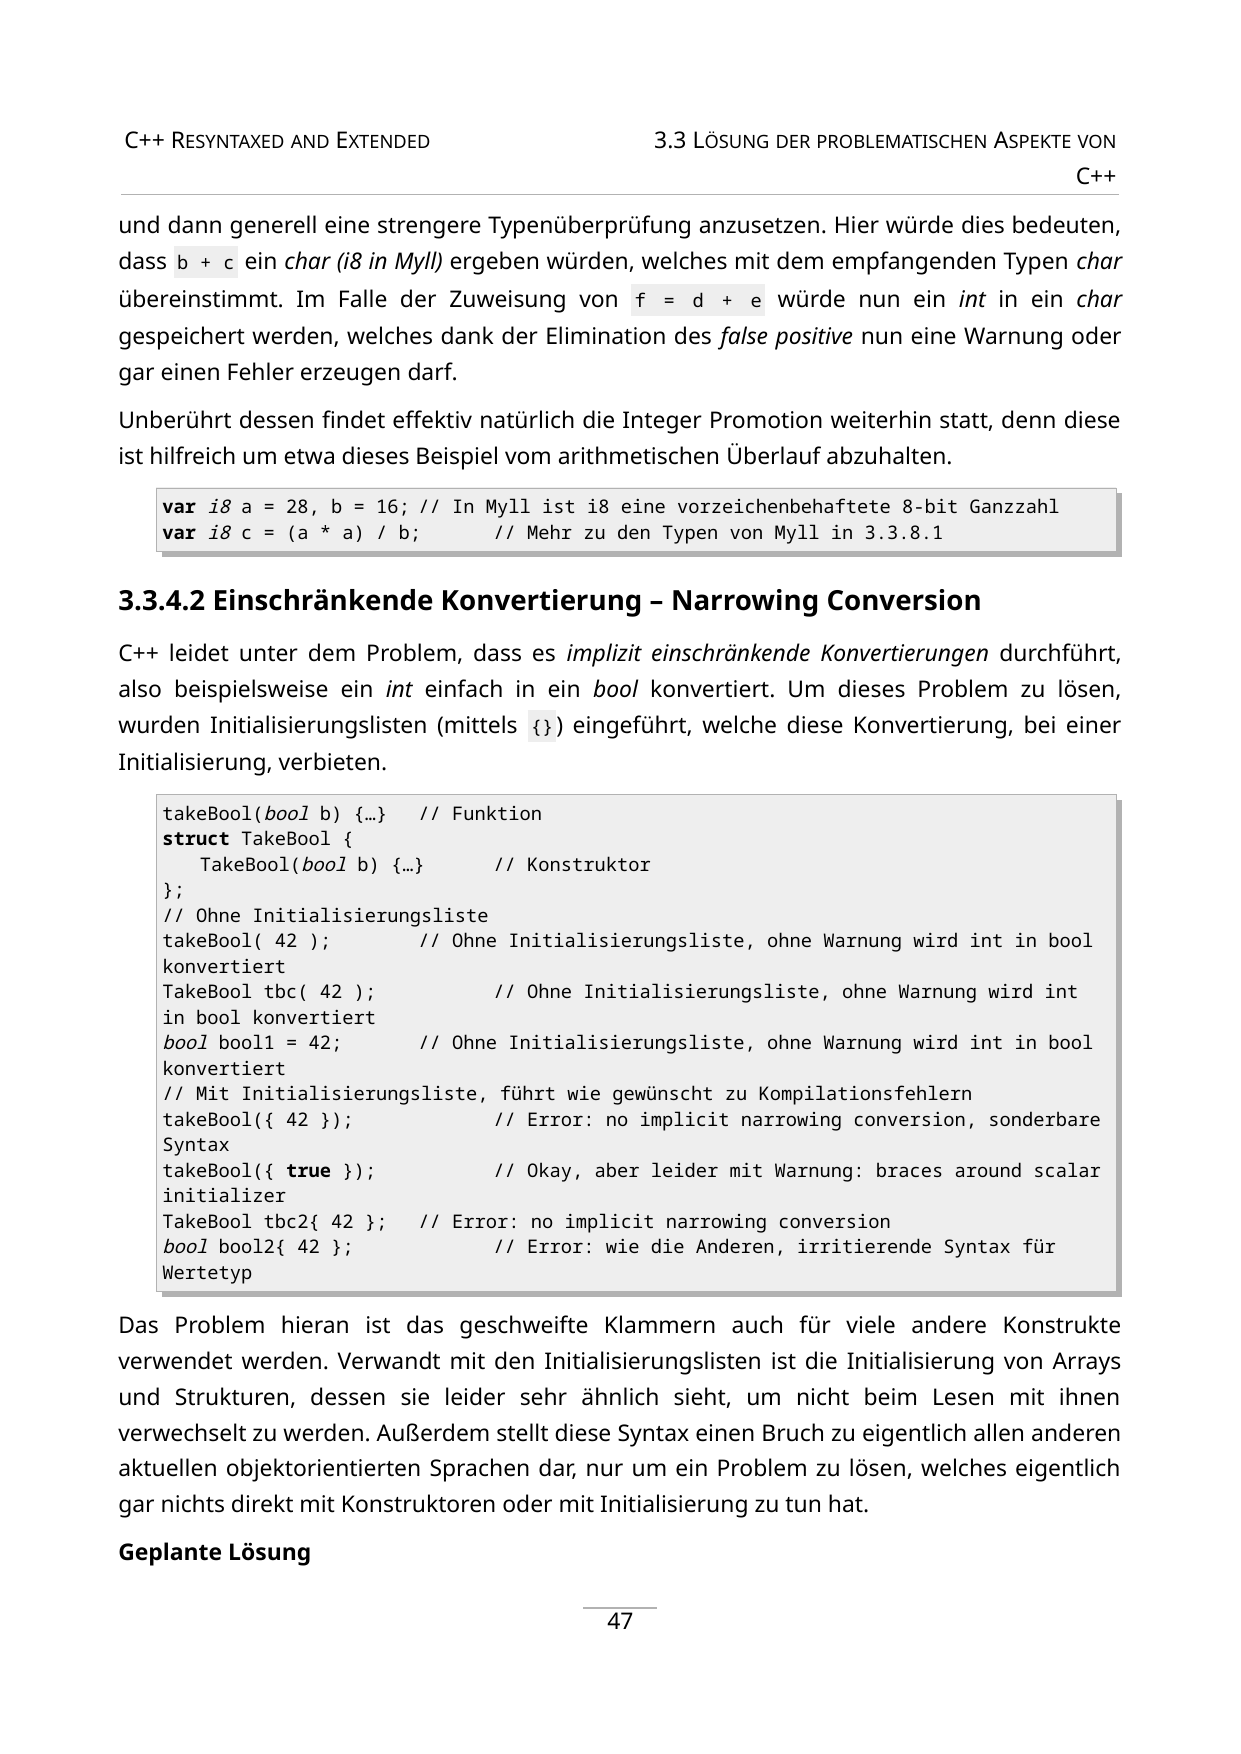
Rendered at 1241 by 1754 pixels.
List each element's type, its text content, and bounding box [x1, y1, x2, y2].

text C++ leidet unter dem Problem, dass es implizit einschränkende Konvertierungen durchführt, also beispielsweise ein int einfach in ein bool konvertiert. Um dieses Problem zu lösen, wurden Initialisierungslisten (mittels {}) eingeführt, welche diese Konvertierung, bei einer Initialisierung, verbieten. [118, 637, 1122, 777]
text takeBool(bool b) {…} // Funktion struct TakeBool { TakeBool(bool b) {…} // Konstruktor }; // Ohne Initialisierungsliste takeBool( 42 ); // Ohne Initialisierungsliste, ohne Warnung wird int in bool konvertiert TakeBool tbc( 42 ); // Ohne Initialisierungsliste, ohne Warnung wird int in bool konvertiert bool bool1 = 42; // Ohne Initialisierungsliste, ohne Warnung wird int in bool konvertiert // Mit Initialisierungsliste, führt wie gewünscht zu Kompilationsfehlern takeBool({ 42 }); // Error: no implicit narrowing conversion, sonderbare Syntax takeBool({ true }); // Okay, aber leider mit Warnung: braces around scalar initializer TakeBool tbc2{ 42 }; // Error: no implicit narrowing conversion bool bool2{ 42 }; // Error: wie die Anderen, irritierende Syntax für Wertetyp [157, 795, 1116, 1291]
text var i8 a = 28, b = 16; // In Myll ist i8 eine vorzeichenbehaftete 8-bit Ganzzahl var i8 c = (a * a) / b; // Mehr zu den Typen von Myll in 3.3.8.1 [157, 489, 1116, 551]
text und dann generell eine strengere Typenüberprüfung anzusetzen. Hier würde dies bedeuten, dass b + c ein char (i8 in Myll) ergeben würden, welches mit dem empfangenden Typen char übereinstimmt. Im Falle der Zuweisung von f = d + e würde nun ein int in ein char gespeichert werden, welches dank der Elimination des false positive nun eine Warnung oder gar einen Fehler erzeugen darf. [118, 209, 1122, 387]
text Das Problem hieran ist das geschweifte Klammern auch für viele andere Konstrukte verwendet werden. Verwandt mit den Initialisierungslisten ist die Initialisierung von Arrays und Strukturen, dessen sie leider sehr ähnlich sieht, um nicht beim Lesen mit ihnen verwechselt zu werden. Außerdem stellt diese Syntax einen Bruch zu eigentlich allen anderen aktuellen objektorientierten Sprachen dar, nur um ein Problem zu lösen, welches eigentlich gar nichts direkt mit Konstruktoren oder mit Initialisierung zu tun hat. [118, 1309, 1122, 1519]
subtitle Einschränkende Konvertierung – Narrowing Conversion [118, 581, 1122, 618]
text Geplante Lösung [118, 1536, 1122, 1567]
text Unberührt dessen findet effektiv natürlich die Integer Promotion weiterhin statt, denn diese ist hilfreich um etwa dieses Beispiel vom arithmetischen Überlauf abzuhalten. [118, 404, 1122, 471]
